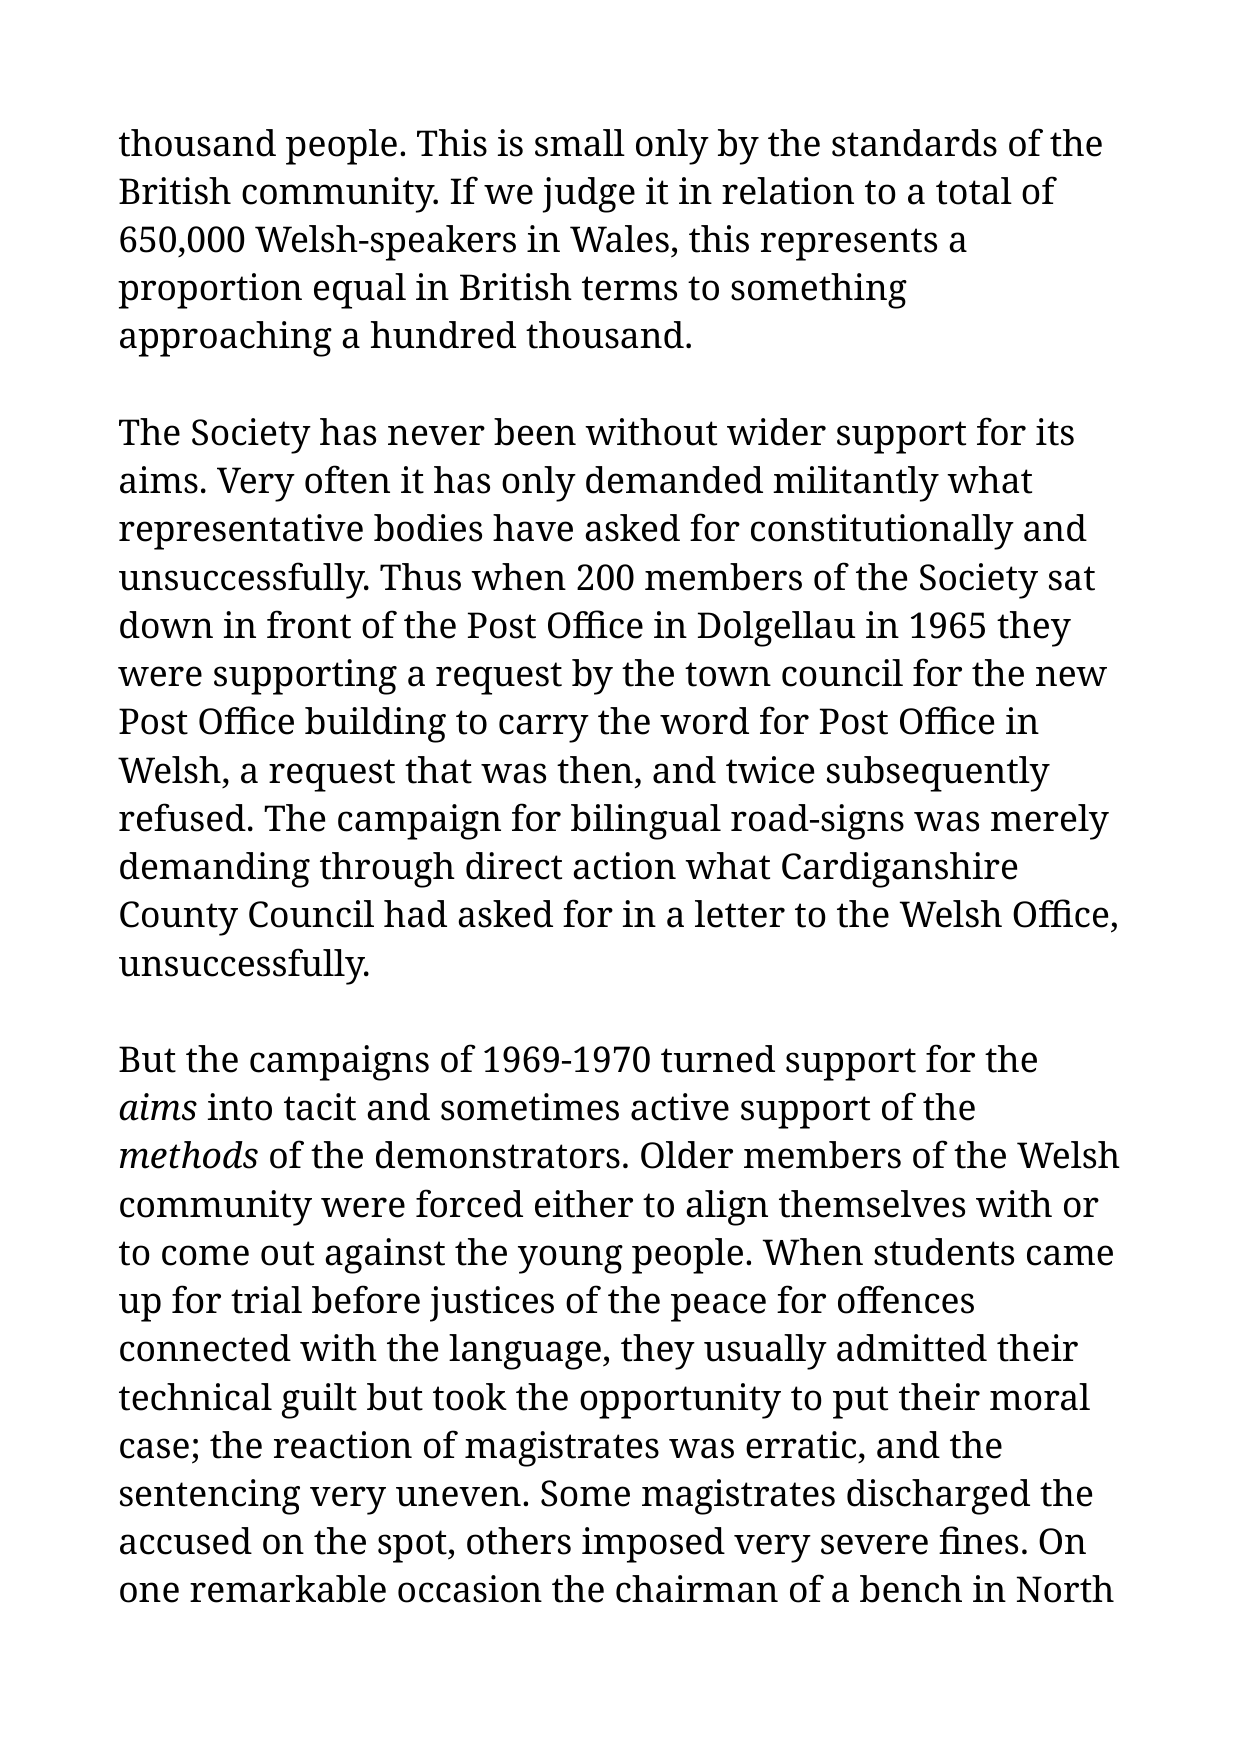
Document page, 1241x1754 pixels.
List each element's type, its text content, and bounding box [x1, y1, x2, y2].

text The Society has never been without wider support for its aims. Very often it has only demanded militantly what representative bodies have asked for constitutionally and unsuccessfully. Thus when 200 members of the Society sat down in front of the Post Office in Dolgellau in 1965 they were supporting a request by the town council for the new Post Office building to carry the word for Post Office in Welsh, a request that was then, and twice subsequently refused. The campaign for bilingual road-signs was merely demanding through direct action what Cardiganshire County Council had asked for in a letter to the Welsh Office, unsuccessfully. [118, 407, 1122, 986]
text But the campaigns of 1969-1970 turned support for the aims into tacit and sometimes active support of the methods of the demonstrators. Older members of the Welsh community were forced either to align themselves with or to come out against the young people. When students came up for trial before justices of the peace for offences connected with the language, they usually admitted their technical guilt but took the opportunity to put their moral case; the reaction of magistrates was erratic, and the sentencing very uneven. Some magistrates discharged the accused on the spot, others imposed very severe fines. On one remarkable occasion the chairman of a bench in North [118, 1034, 1122, 1613]
text thousand people. This is small only by the standards of the British community. If we judge it in relation to a total of 650,000 Welsh-speakers in Wales, this represents a proportion equal in British terms to something approaching a hundred thousand. [118, 118, 1122, 359]
